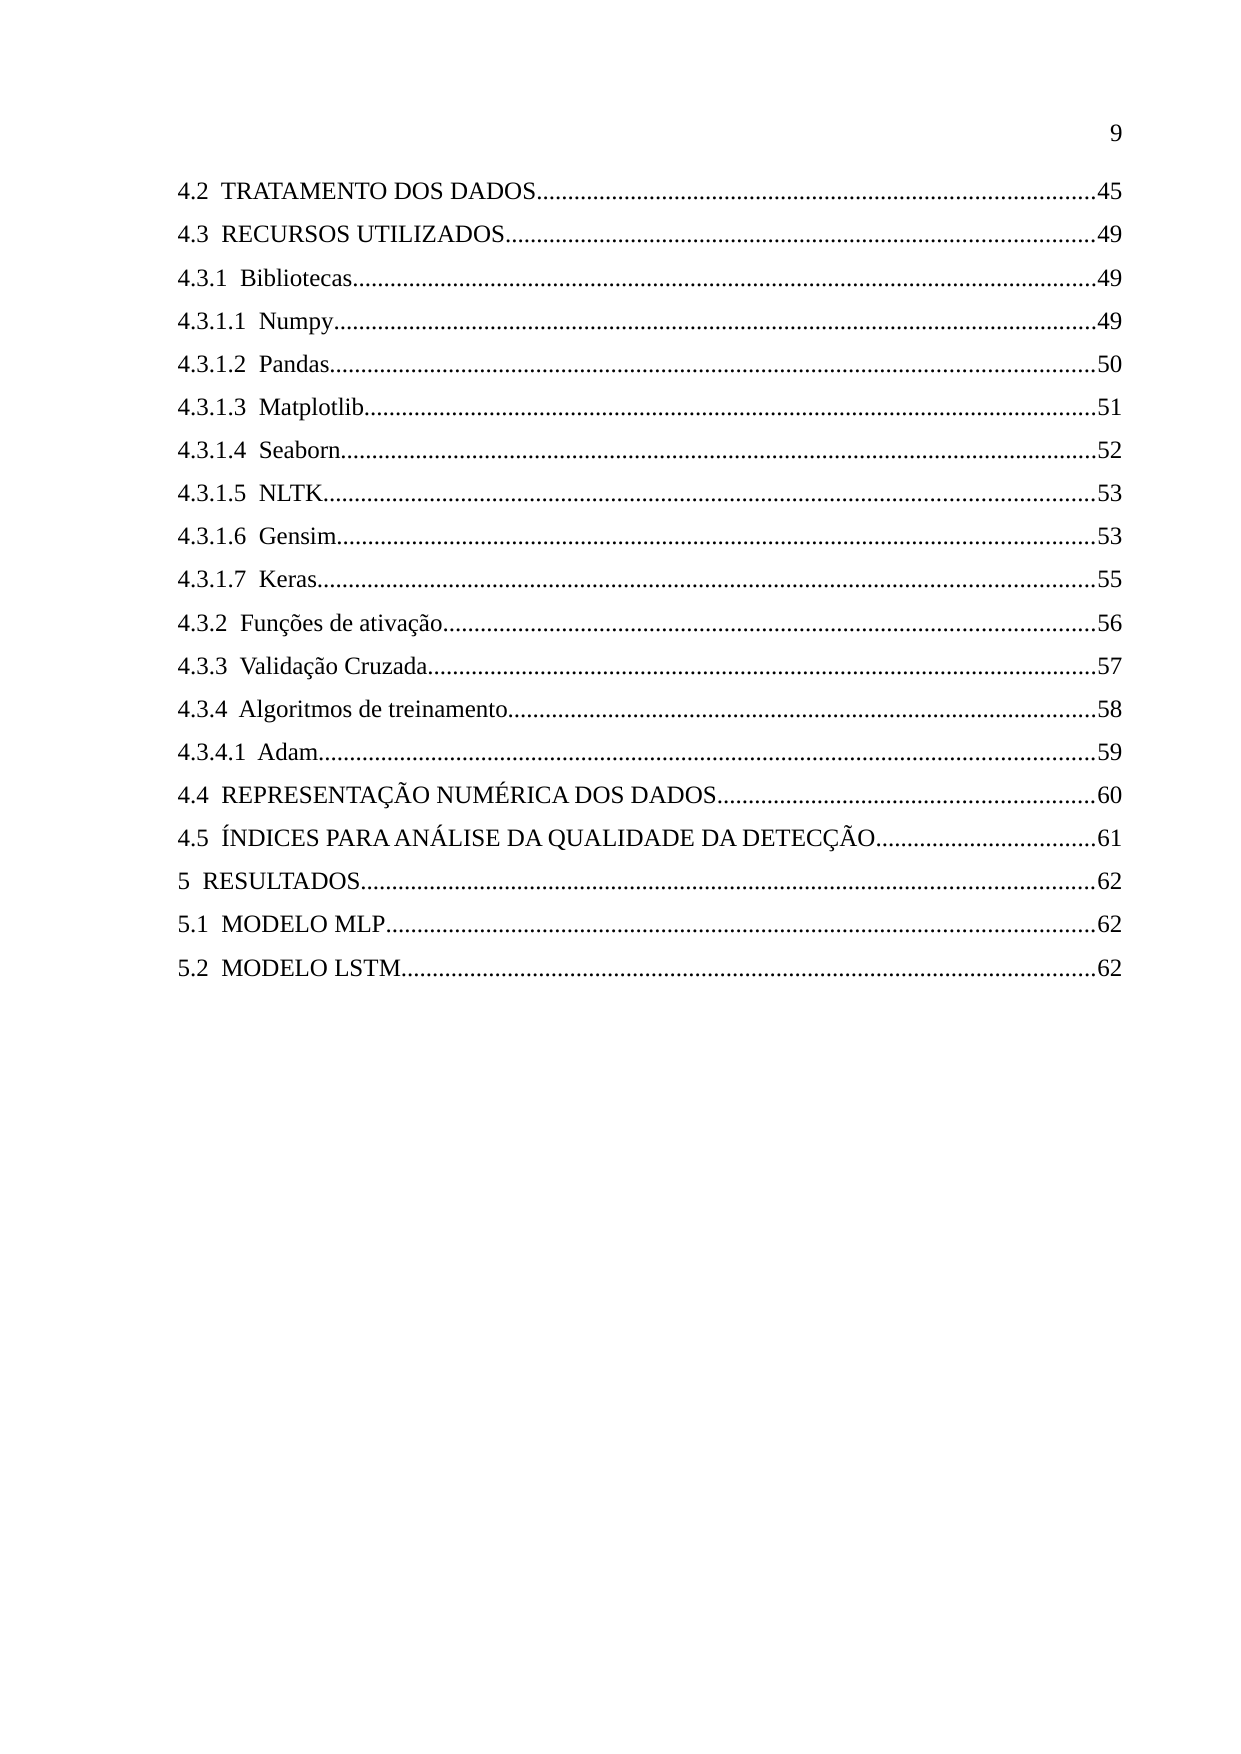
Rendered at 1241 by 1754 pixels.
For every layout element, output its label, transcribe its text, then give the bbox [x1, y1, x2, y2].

text 4.3.4 Algoritmos de treinamento 58 [177, 694, 1122, 723]
text 4.3.3 Validação Cruzada 57 [177, 651, 1122, 679]
text 4.3.1.5 NLTK 53 [177, 478, 1122, 507]
text 4.3.4.1 Adam 59 [177, 737, 1122, 766]
text 4.3.1.4 Seaborn 52 [177, 435, 1122, 464]
text 4.3.1.1 Numpy 49 [177, 306, 1122, 334]
text 5 RESULTADOS 62 [177, 866, 1122, 895]
text 4.3.1.7 Keras 55 [177, 564, 1122, 593]
text 5.1 MODELO MLP 62 [177, 909, 1122, 938]
text 4.3.1.6 Gensim 53 [177, 521, 1122, 550]
text 4.3.1 Bibliotecas 49 [177, 263, 1122, 291]
text 4.2 TRATAMENTO DOS DADOS 45 [177, 176, 1122, 205]
text 5.2 MODELO LSTM 62 [177, 953, 1122, 981]
text 4.4 REPRESENTAÇÃO NUMÉRICA DOS DADOS 60 [177, 780, 1122, 809]
text 4.3 RECURSOS UTILIZADOS 49 [177, 219, 1122, 248]
text 4.3.1.2 Pandas 50 [177, 349, 1122, 378]
text 4.5 ÍNDICES PARA ANÁLISE DA QUALIDADE DA DETECÇÃO 61 [177, 823, 1122, 852]
text 4.3.1.3 Matplotlib 51 [177, 392, 1122, 421]
text 4.3.2 Funções de ativação 56 [177, 608, 1122, 636]
